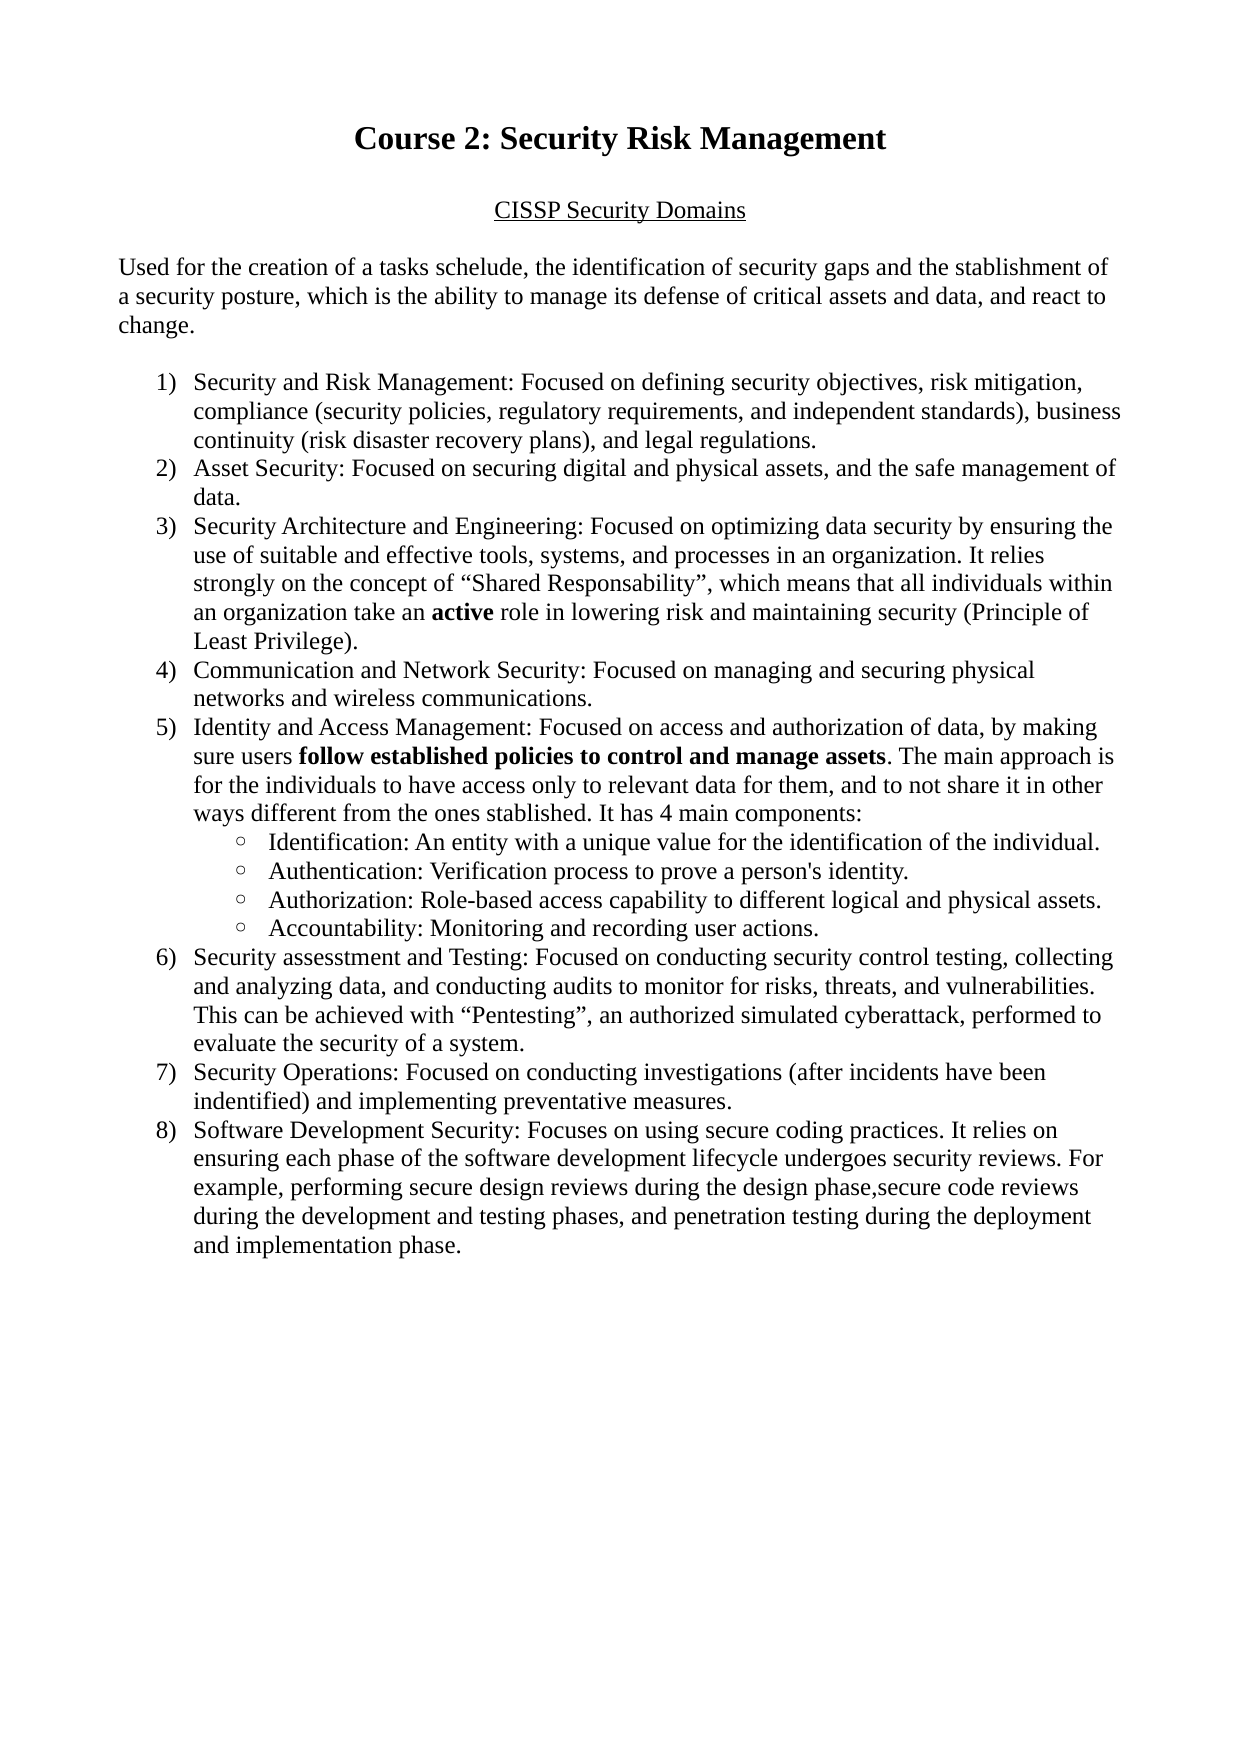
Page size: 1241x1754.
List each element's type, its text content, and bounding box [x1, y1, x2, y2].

list Identity and Access Management: Focused on access and authorization of data, by making sure users follow established policies to control and manage assets. The main approach is for the individuals to have access only to relevant data for them, and to not share it in other ways different from the ones stablished. It has 4 main components: [156, 712, 1122, 827]
list Security and Risk Management: Focused on defining security objectives, risk mitigation, compliance (security policies, regulatory requirements, and independent standards), business continuity (risk disaster recovery plans), and legal regulations. [156, 367, 1122, 453]
text CISSP Security Domains [118, 195, 1122, 223]
list Security Operations: Focused on conducting investigations (after incidents have been indentified) and implementing preventative measures. [156, 1057, 1122, 1115]
list Authentication: Verification process to prove a person's identity. [231, 856, 1122, 885]
text Course 2: Security Risk Management [118, 118, 1122, 156]
list Security Architecture and Engineering: Focused on optimizing data security by ensuring the use of suitable and effective tools, systems, and processes in an organization. It relies strongly on the concept of “Shared Responsability”, which means that all individuals within an organization take an active role in lowering risk and maintaining security (Principle of Least Privilege). [156, 511, 1122, 655]
list Authorization: Role-based access capability to different logical and physical assets. [231, 885, 1122, 913]
list Identification: An entity with a unique value for the identification of the individual. [231, 827, 1122, 856]
list Communication and Network Security: Focused on managing and securing physical networks and wireless communications. [156, 655, 1122, 712]
text Used for the creation of a tasks schelude, the identification of security gaps and the stablishment of a security posture, which is the ability to manage its defense of critical assets and data, and react to change. [118, 252, 1122, 338]
list Software Development Security: Focuses on using secure coding practices. It relies on ensuring each phase of the software development lifecycle undergoes security reviews. For example, performing secure design reviews during the design phase,secure code reviews during the development and testing phases, and penetration testing during the deployment and implementation phase. [156, 1115, 1122, 1258]
list Security assesstment and Testing: Focused on conducting security control testing, collecting and analyzing data, and conducting audits to monitor for risks, threats, and vulnerabilities. This can be achieved with “Pentesting”, an authorized simulated cyberattack, performed to evaluate the security of a system. [156, 942, 1122, 1057]
list Accountability: Monitoring and recording user actions. [231, 913, 1122, 942]
list Asset Security: Focused on securing digital and physical assets, and the safe management of data. [156, 453, 1122, 511]
